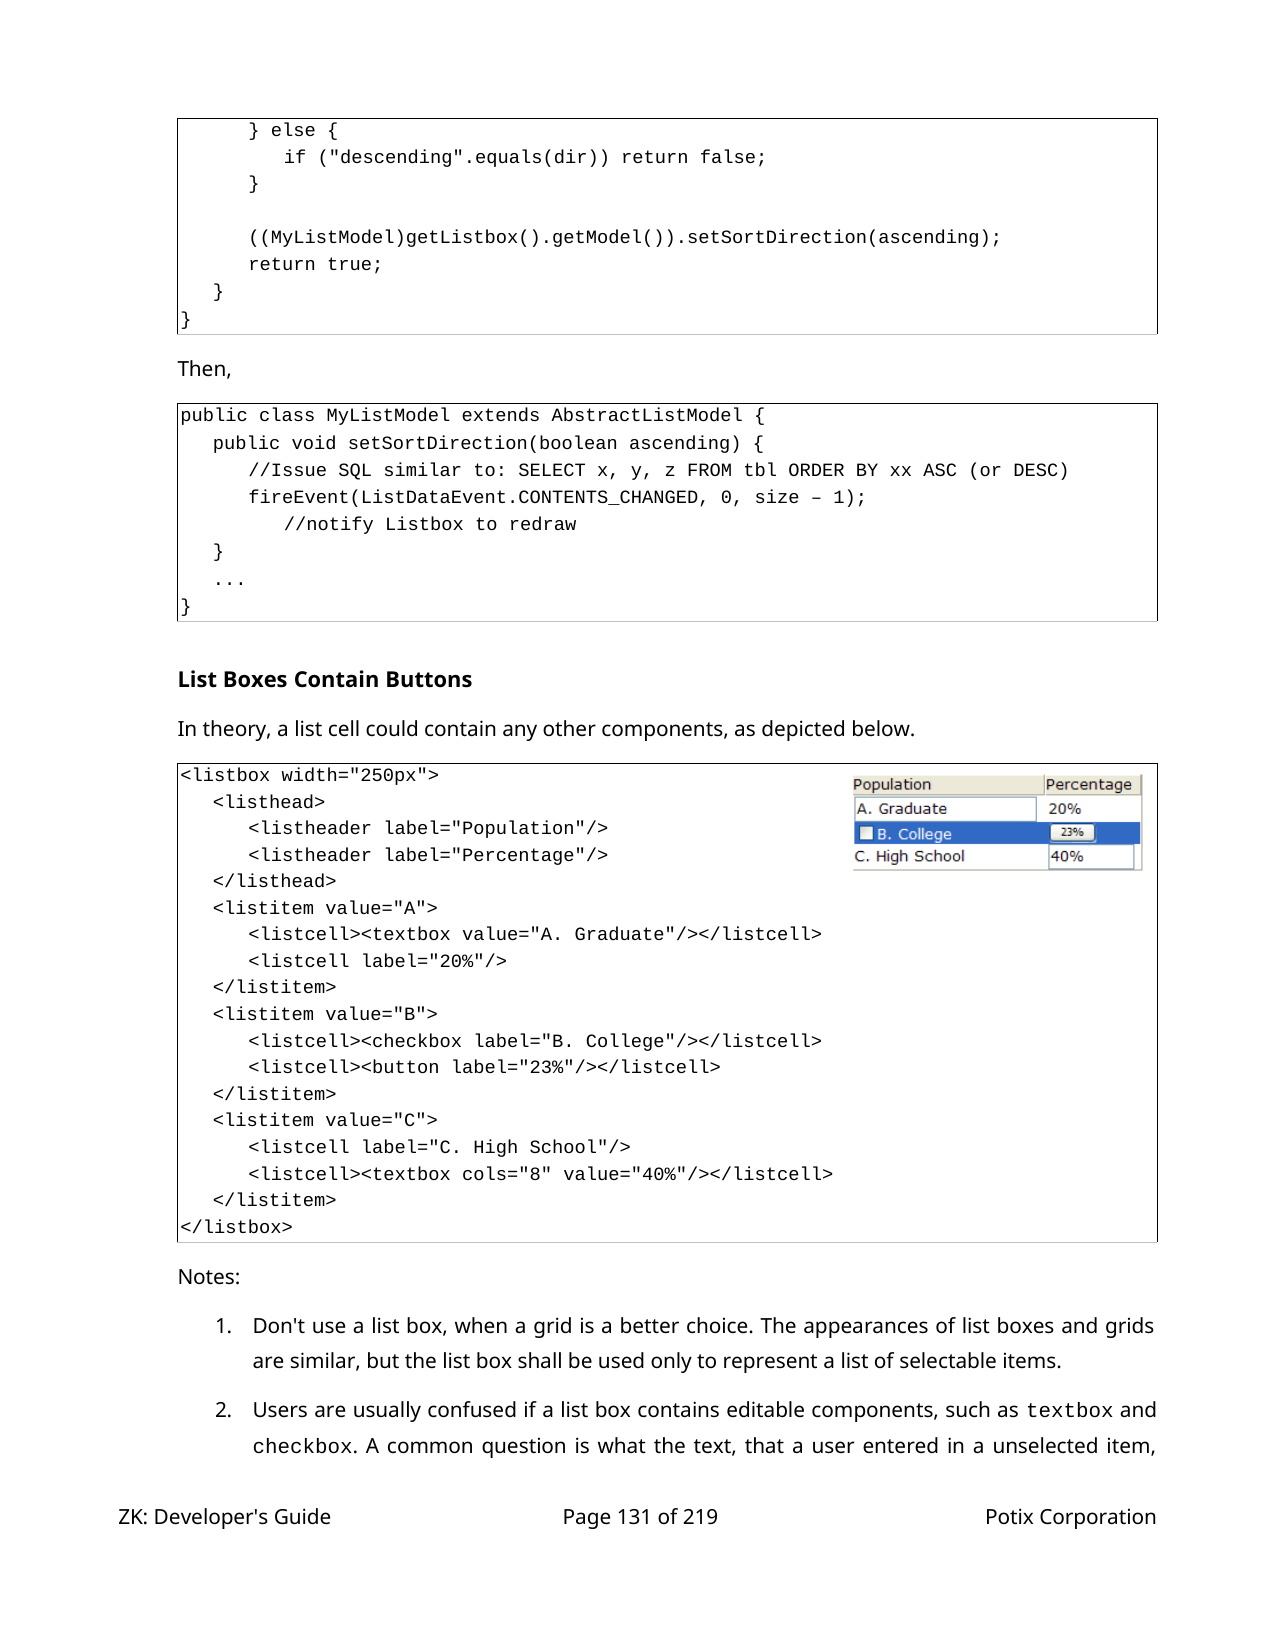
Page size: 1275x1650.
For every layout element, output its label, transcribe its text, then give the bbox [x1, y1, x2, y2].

text ... [178, 566, 1157, 591]
text } [178, 307, 1157, 334]
text } else { if ("descending".equals(dir)) return false; } [178, 119, 1157, 222]
text ((MyListModel)getListbox().getModel()).setSortDirection(ascending); [178, 225, 1157, 249]
text In theory, a list cell could contain any other components, as depicted below. [177, 714, 1157, 742]
text } [178, 279, 1157, 304]
text return true; [178, 252, 1157, 276]
subtitle List Boxes Contain Buttons [177, 663, 1157, 693]
text } [178, 594, 1157, 621]
text Notes: [177, 1262, 1157, 1291]
text Then, [177, 354, 1157, 383]
text fireEvent(ListDataEvent.CONTENTS_CHANGED, 0, size – 1); [178, 485, 1157, 509]
text public class MyListModel extends AbstractListModel { [178, 404, 1157, 428]
picture [851, 770, 1145, 873]
text <listbox width="250px"> <listhead> <listheader label="Population"/> <listheader label="Percentage"/> </listhead> <listitem value="A"> <listcell><textbox value="A. Graduate"/></listcell> <listcell label="20%"/> </listitem> <listitem value="B"> <listcell><checkbox label="B. College"/></listcell> <listcell><button label="23%"/></listcell> </listitem> <listitem value="C"> <listcell label="C. High School"/> <listcell><textbox cols="8" value="40%"/></listcell> </listitem> </listbox> [178, 764, 1157, 1242]
list Don't use a list box, when a grid is a better choice. The appearances of list boxes and grids are similar, but the list box shall be used only to represent a list of selectable items. [215, 1311, 1157, 1375]
list Users are usually confused if a list box contains editable components, such as textbox and checkbox. A common question is what the text, that a user entered in a unselected item, [215, 1395, 1157, 1459]
text //notify Listbox to redraw [178, 512, 1157, 536]
text } [178, 539, 1157, 563]
text public void setSortDirection(boolean ascending) { [178, 431, 1157, 455]
text //Issue SQL similar to: SELECT x, y, z FROM tbl ORDER BY xx ASC (or DESC) [178, 458, 1157, 482]
